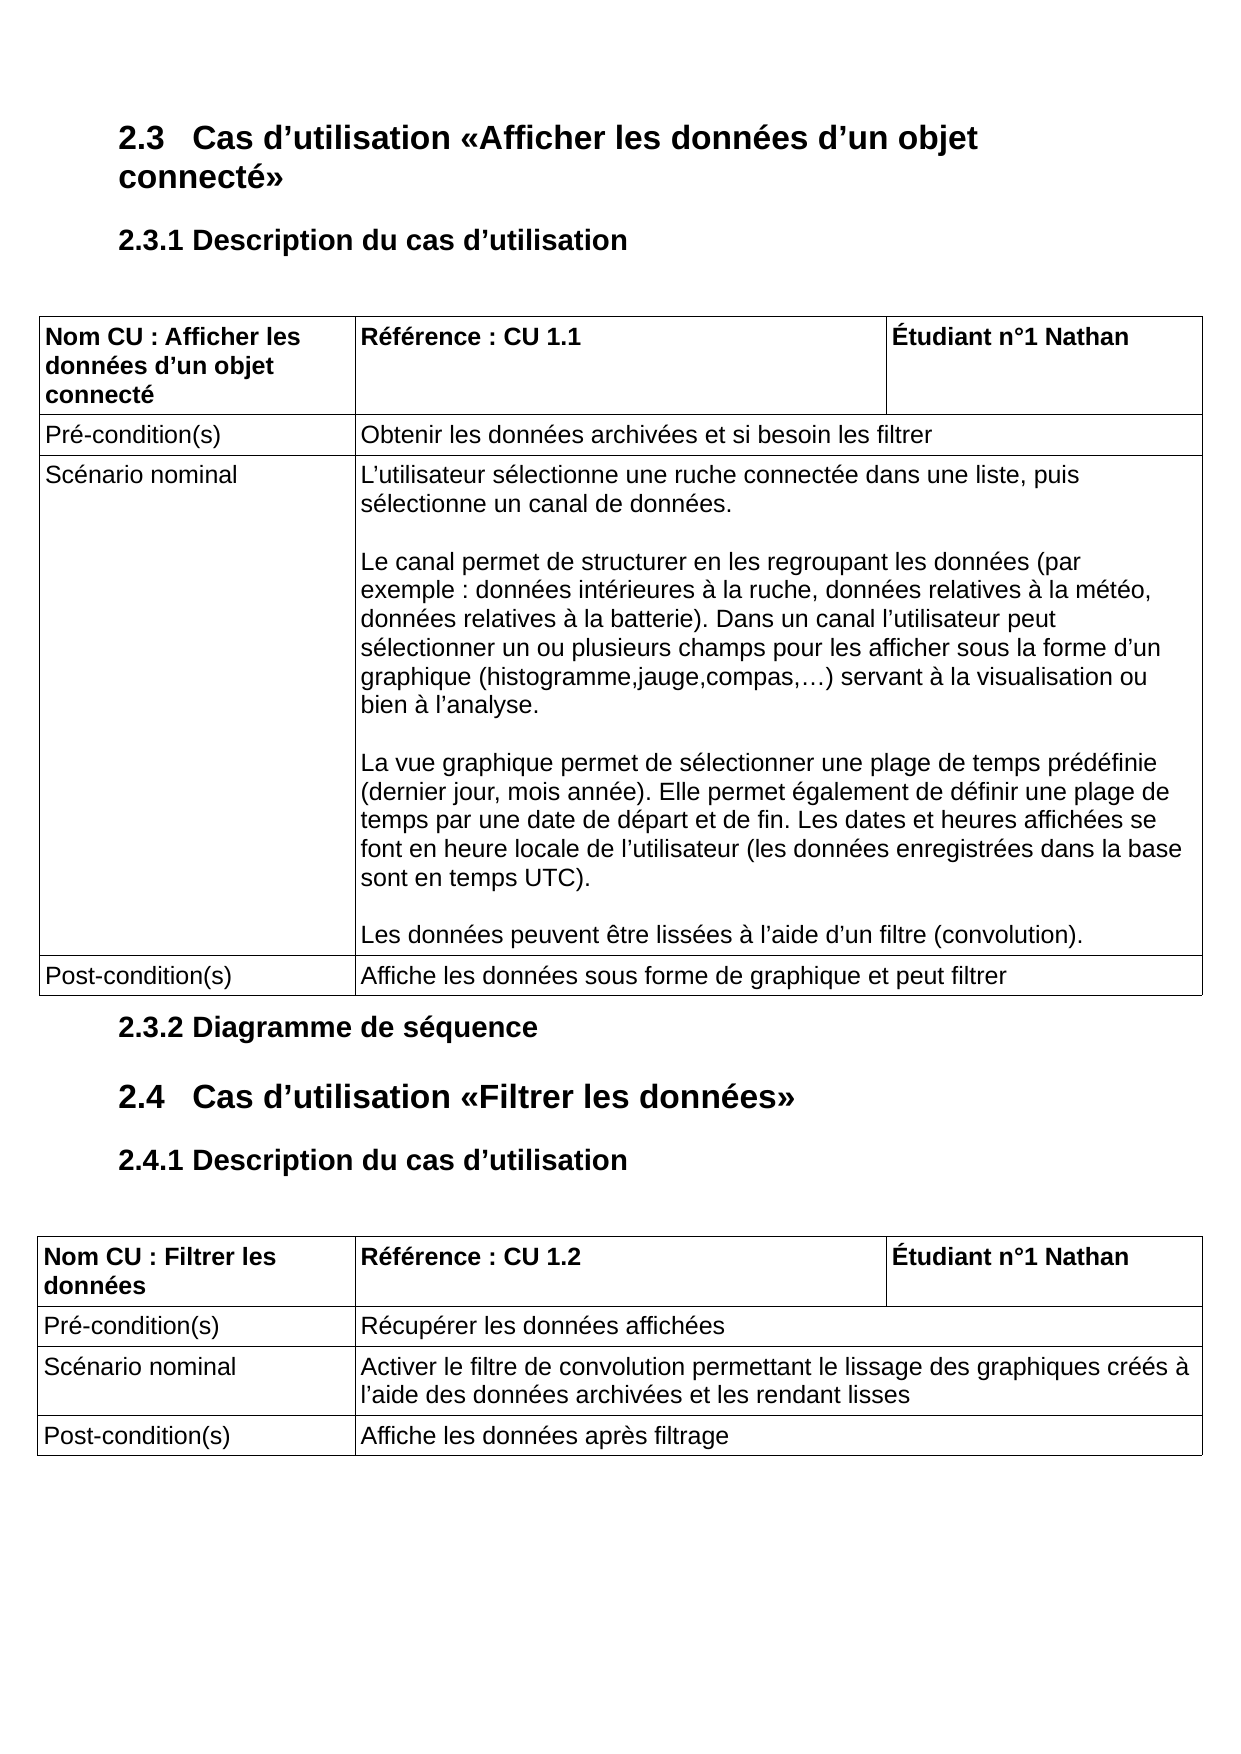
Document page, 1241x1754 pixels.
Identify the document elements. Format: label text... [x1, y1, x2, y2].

table_header Nom CU : Filtrer les données [38, 1237, 355, 1306]
table_cell Pré-condition(s) [40, 415, 355, 454]
subtitle Description du cas d’utilisation [118, 222, 1122, 256]
table_cell Affiche les données après filtrage [356, 1416, 1202, 1455]
subtitle Cas d’utilisation «Filtrer les données» [118, 1077, 1122, 1116]
subtitle Description du cas d’utilisation [118, 1143, 1122, 1176]
table_cell Récupérer les données affichées [356, 1307, 1202, 1346]
subtitle Cas d’utilisation «Afficher les données d’un objet connecté» [118, 118, 1122, 195]
table_cell Scénario nominal [38, 1347, 355, 1415]
table_cell L’utilisateur sélectionne une ruche connectée dans une liste, puis sélectionne un canal de données. Le canal permet de structurer en les regroupant les données (par exemple : données intérieures à la ruche, données relatives à la météo, données relatives à la batterie). Dans un canal l’utilisateur peut sélectionner un ou plusieurs champs pour les afficher sous la forme d’un graphique (histogramme,jauge,compas,…) servant à la visualisation ou bien à l’analyse. La vue graphique permet de sélectionner une plage de temps prédéfinie (dernier jour, mois année). Elle permet également de définir une plage de temps par une date de départ et de fin. Les dates et heures affichées se font en heure locale de l’utilisateur (les données enregistrées dans la base sont en temps UTC). Les données peuvent être lissées à l’aide d’un filtre (convolution). [356, 456, 1202, 955]
table_cell Obtenir les données archivées et si besoin les filtrer [356, 415, 1202, 454]
table_cell Post-condition(s) [38, 1416, 355, 1455]
table_cell Post-condition(s) [40, 956, 355, 995]
table_header Étudiant n°1 Nathan [887, 317, 1202, 414]
table_cell Activer le filtre de convolution permettant le lissage des graphiques créés à l’aide des données archivées et les rendant lisses [356, 1347, 1202, 1415]
table_header Référence : CU 1.1 [356, 317, 886, 414]
table_header Étudiant n°1 Nathan [887, 1237, 1202, 1306]
table_cell Pré-condition(s) [38, 1307, 355, 1346]
table_cell Affiche les données sous forme de graphique et peut filtrer [356, 956, 1202, 995]
table_cell Scénario nominal [40, 456, 355, 955]
table_header Nom CU : Afficher les données d’un objet connecté [40, 317, 355, 414]
subtitle Diagramme de séquence [118, 1010, 1122, 1043]
table_header Référence : CU 1.2 [356, 1237, 886, 1306]
